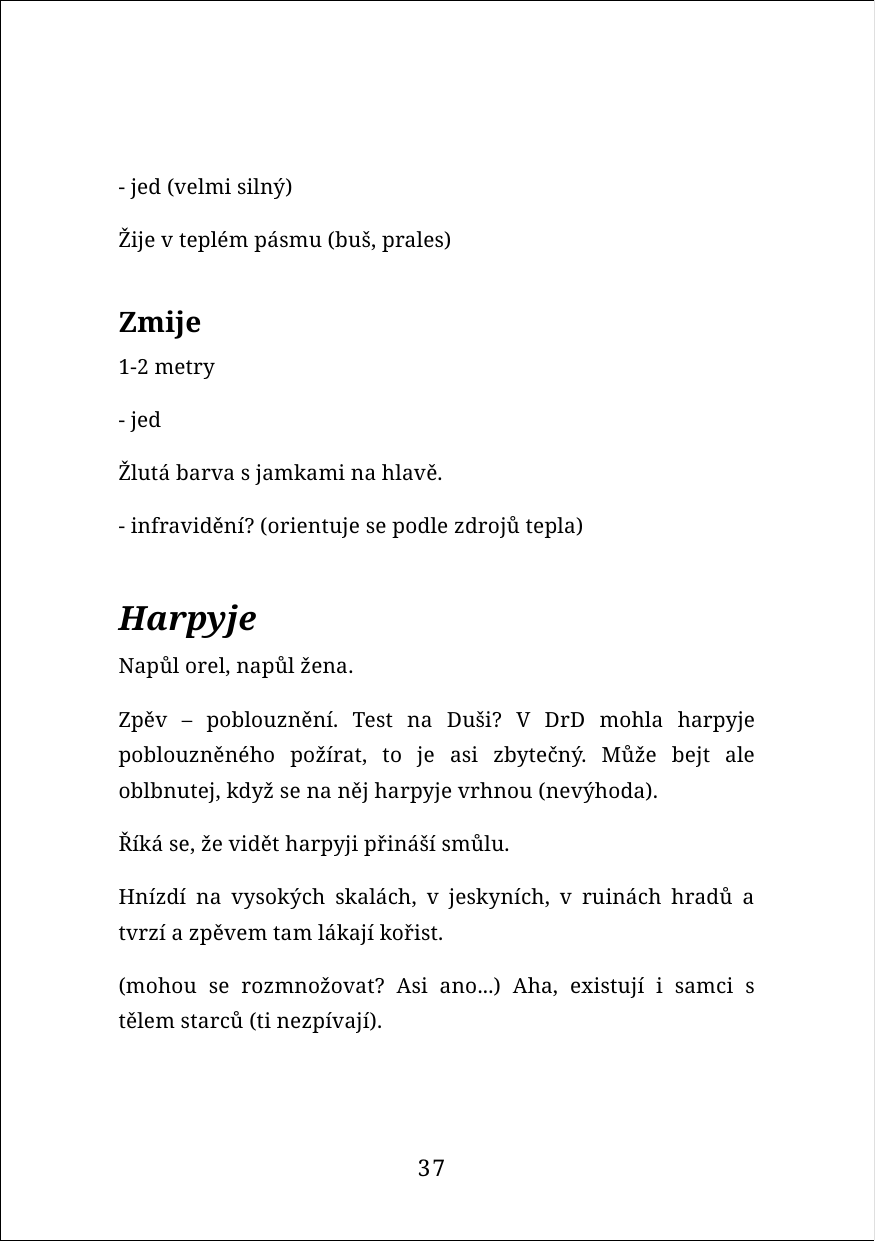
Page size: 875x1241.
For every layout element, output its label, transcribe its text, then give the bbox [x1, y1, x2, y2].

text Žlutá barva s jamkami na hlavě. [118, 458, 756, 487]
text (mohou se rozmnožovat? Asi ano...) Aha, existují i samci s tělem starců (ti nezpívají). [118, 971, 756, 1035]
text 1-2 metry [118, 352, 756, 380]
subtitle Harpyje [118, 594, 756, 640]
text Napůl orel, napůl žena. [118, 652, 756, 680]
text - jed (velmi silný) [118, 172, 756, 200]
text Říká se, že vidět harpyji přináší smůlu. [118, 829, 756, 858]
text Žije v teplém pásmu (buš, prales) [118, 225, 756, 253]
text Zpěv – poblouznění. Test na Duši? V DrD mohla harpyje poblouzněného požírat, to je asi zbytečný. Může bejt ale oblbnutej, když se na něj harpyje vrhnou (nevýhoda). [118, 705, 756, 804]
text Hnízdí na vysokých skalách, v jeskyních, v ruinách hradů a tvrzí a zpěvem tam lákají kořist. [118, 882, 756, 946]
text - infravidění? (orientuje se podle zdrojů tepla) [118, 512, 756, 540]
text - jed [118, 405, 756, 434]
subtitle Zmije [118, 302, 756, 340]
